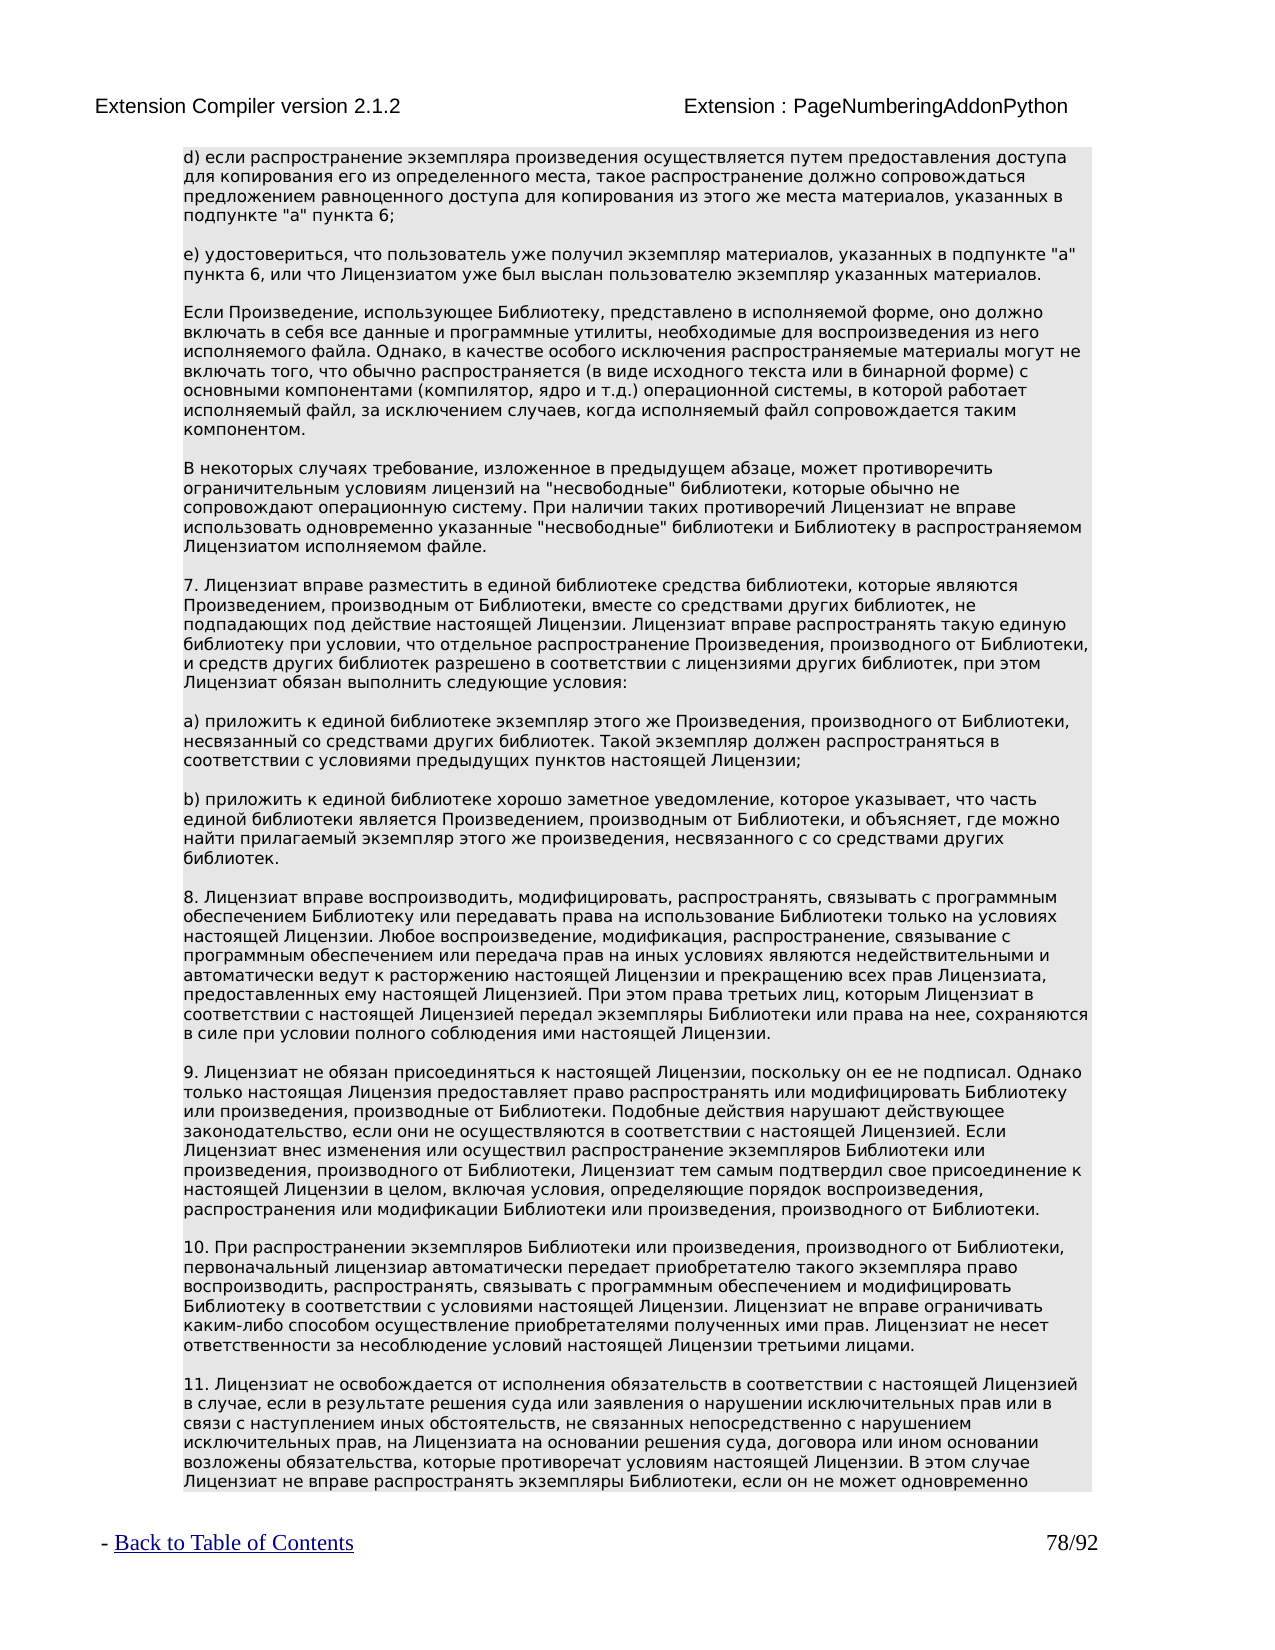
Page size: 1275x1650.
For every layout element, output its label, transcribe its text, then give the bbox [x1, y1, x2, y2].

text e) удостовериться, что пользователь уже получил экземпляр материалов, указанных в подпункте "а" пункта 6, или что Лицензиатом уже был выслан пользователю экземпляр указанных материалов. [183, 245, 1092, 284]
text 11. Лицензиат не освобождается от исполнения обязательств в соответствии с настоящей Лицензией в случае, если в результате решения суда или заявления о нарушении исключительных прав или в связи с наступлением иных обстоятельств, не связанных непосредственно с нарушением исключительных прав, на Лицензиата на основании решения суда, договора или ином основании возложены обязательства, которые противоречат условиям настоящей Лицензии. В этом случае Лицензиат не вправе распространять экземпляры Библиотеки, если он не может одновременно [183, 1375, 1092, 1492]
text d) если распространение экземпляра произведения осуществляется путем предоставления доступа для копирования его из определенного места, такое распространение должно сопровождаться предложением равноценного доступа для копирования из этого же места материалов, указанных в подпункте "а" пункта 6; [183, 147, 1092, 225]
text 10. При распространении экземпляров Библиотеки или произведения, производного от Библиотеки, первоначальный лицензиар автоматически передает приобретателю такого экземпляра право воспроизводить, распространять, связывать с программным обеспечением и модифицировать Библиотеку в соответствии с условиями настоящей Лицензии. Лицензиат не вправе ограничивать каким-либо способом осуществление приобретателями полученных ими прав. Лицензиат не несет ответственности за несоблюдение условий настоящей Лицензии третьими лицами. [183, 1238, 1092, 1355]
text Если Произведение, использующее Библиотеку, представлено в исполняемой форме, оно должно включать в себя все данные и программные утилиты, необходимые для воспроизведения из него исполняемого файла. Однако, в качестве особого исключения распространяемые материалы могут не включать того, что обычно распространяется (в виде исходного текста или в бинарной форме) с основными компонентами (компилятор, ядро и т.д.) операционной системы, в которой работает исполняемый файл, за исключением случаев, когда исполняемый файл сопровождается таким компонентом. [183, 303, 1092, 440]
text 9. Лицензиат не обязан присоединяться к настоящей Лицензии, поскольку он ее не подписал. Однако только настоящая Лицензия предоставляет право распространять или модифицировать Библиотеку или произведения, производные от Библиотеки. Подобные действия нарушают действующее законодательство, если они не осуществляются в соответствии с настоящей Лицензией. Если Лицензиат внес изменения или осуществил распространение экземпляров Библиотеки или произведения, производного от Библиотеки, Лицензиат тем самым подтвердил свое присоединение к настоящей Лицензии в целом, включая условия, определяющие порядок воспроизведения, распространения или модификации Библиотеки или произведения, производного от Библиотеки. [183, 1063, 1092, 1219]
text а) приложить к единой библиотеке экземпляр этого же Произведения, производного от Библиотеки, несвязанный со средствами других библиотек. Такой экземпляр должен распространяться в соответствии с условиями предыдущих пунктов настоящей Лицензии; [183, 712, 1092, 771]
text В некоторых случаях требование, изложенное в предыдущем абзаце, может противоречить ограничительным условиям лицензий на "неcвободные" библиотеки, которые обычно не сопровождают операционную систему. При наличии таких противоречий Лицензиат не вправе использовать одновременно указанные "несвободные" библиотеки и Библиотеку в распространяемом Лицензиатом исполняемом файле. [183, 459, 1092, 557]
text 7. Лицензиат вправе разместить в единой библиотеке средства библиотеки, которые являются Произведением, производным от Библиотеки, вместе со средствами других библиотек, не подпадающих под действие настоящей Лицензии. Лицензиат вправе распространять такую единую библиотеку при условии, что отдельное распространение Произведения, производного от Библиотеки, и средств других библиотек разрешено в соответствии с лицензиями других библиотек, при этом Лицензиат обязан выполнить следующие условия: [183, 576, 1092, 693]
text 8. Лицензиат вправе воспроизводить, модифицировать, распространять, связывать с программным обеспечением Библиотеку или передавать права на использование Библиотеки только на условиях настоящей Лицензии. Любое воспроизведение, модификация, распространение, связывание с программным обеспечением или передача прав на иных условиях являются недействительными и автоматически ведут к расторжению настоящей Лицензии и прекращению всех прав Лицензиата, предоставленных ему настоящей Лицензией. При этом права третьих лиц, которым Лицензиат в соответствии с настоящей Лицензией передал экземпляры Библиотеки или права на нее, сохраняются в силе при условии полного соблюдения ими настоящей Лицензии. [183, 888, 1092, 1043]
text b) приложить к единой библиотеке хорошо заметное уведомление, которое указывает, что часть единой библиотеки является Произведением, производным от Библиотеки, и объясняет, где можно найти прилагаемый экземпляр этого же произведения, несвязанного с со средствами других библиотек. [183, 790, 1092, 868]
